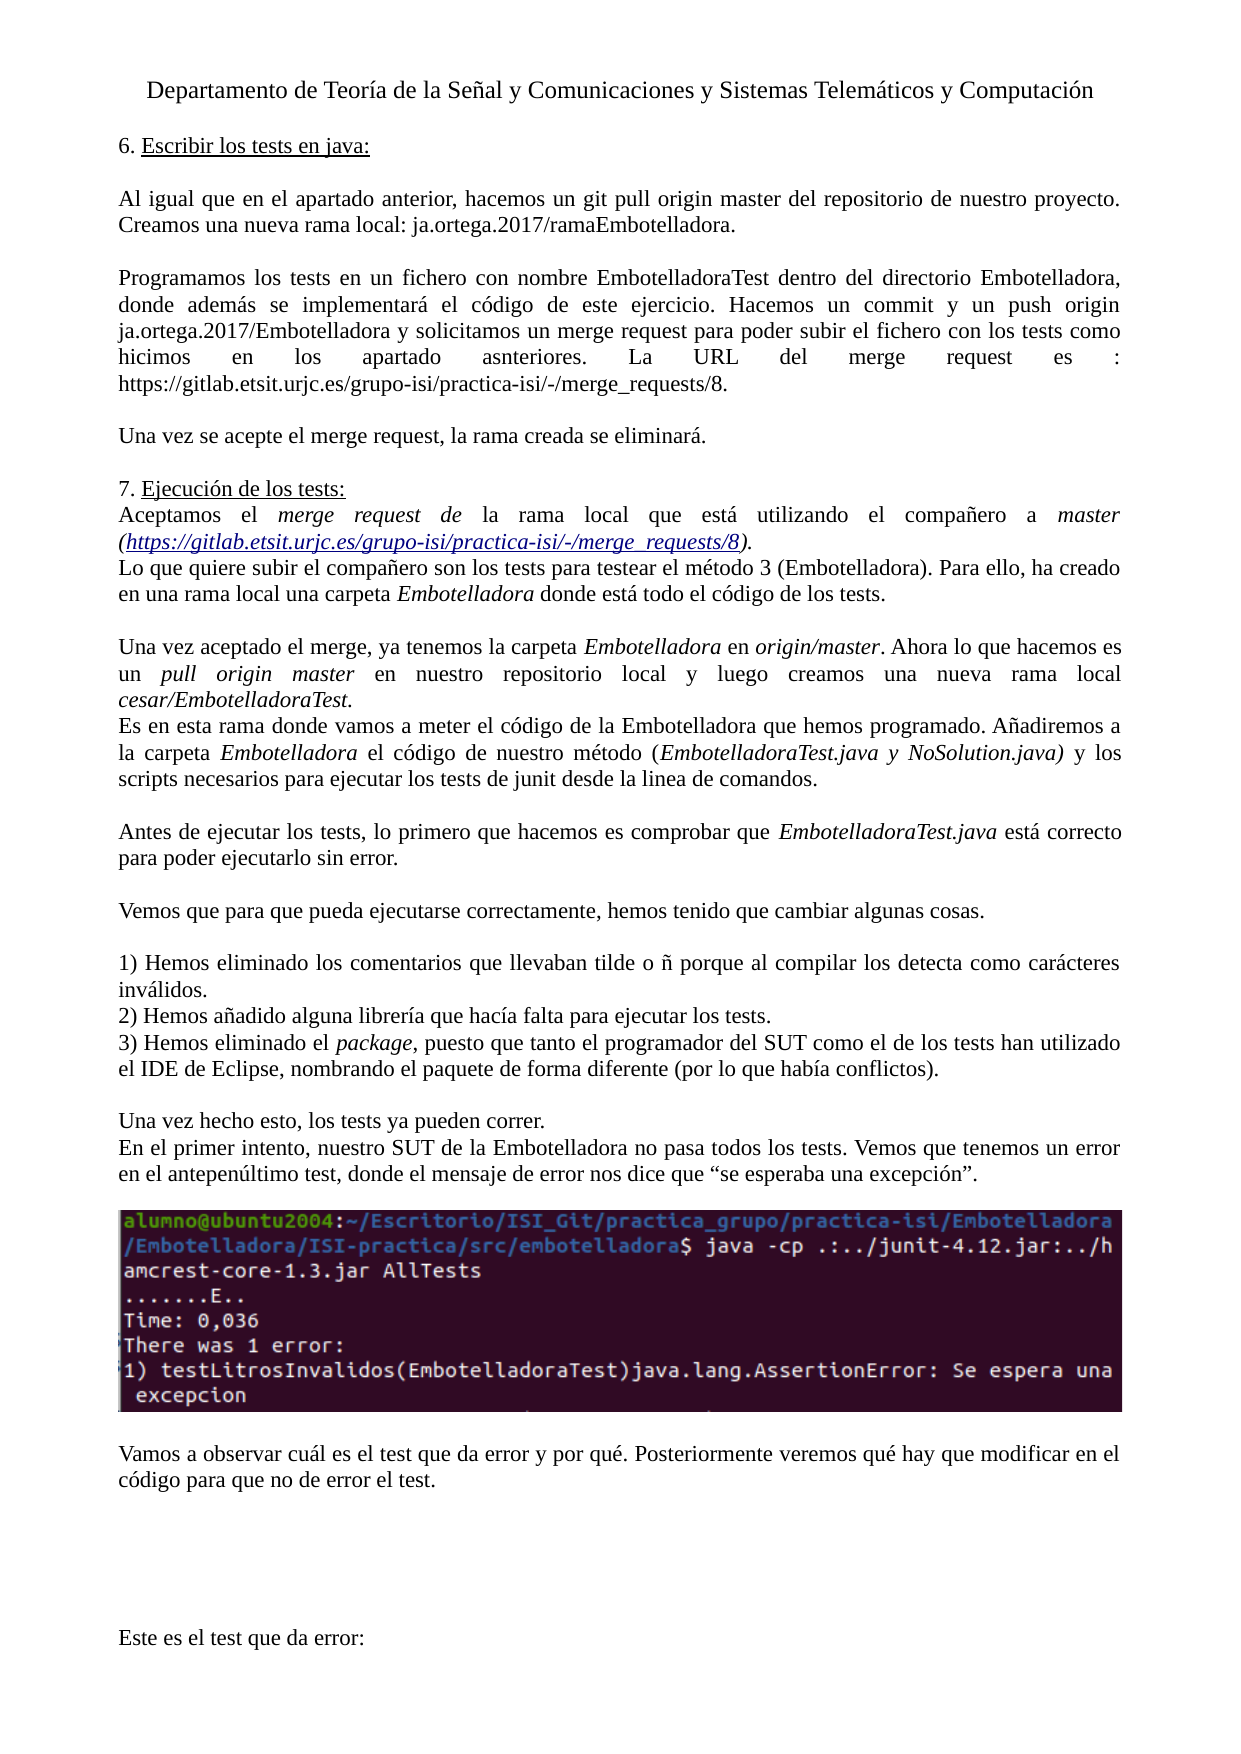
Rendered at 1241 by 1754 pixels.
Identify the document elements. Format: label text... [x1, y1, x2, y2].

text Vemos que para que pueda ejecutarse correctamente, hemos tenido que cambiar algunas cosas. [118, 897, 1122, 923]
text Aceptamos el merge request de la rama local que está utilizando el compañero a master (https://gitlab.etsit.urjc.es/grupo-isi/practica-isi/-/merge_requests/8). [118, 501, 1122, 554]
text Una vez se acepte el merge request, la rama creada se eliminará. [118, 422, 1122, 449]
text 1) Hemos eliminado los comentarios que llevaban tilde o ñ porque al compilar los detecta como carácteres inválidos. [118, 949, 1122, 1002]
text 3) Hemos eliminado el package, puesto que tanto el programador del SUT como el de los tests han utilizado el IDE de Eclipse, nombrando el paquete de forma diferente (por lo que había conflictos). [118, 1028, 1122, 1081]
text Al igual que en el apartado anterior, hacemos un git pull origin master del repositorio de nuestro proyecto. Creamos una nueva rama local: ja.ortega.2017/ramaEmbotelladora. [118, 185, 1122, 238]
text Este es el test que da error: [118, 1624, 1122, 1651]
text 2) Hemos añadido alguna librería que hacía falta para ejecutar los tests. [118, 1002, 1122, 1028]
text Es en esta rama donde vamos a meter el código de la Embotelladora que hemos programado. Añadiremos a la carpeta Embotelladora el código de nuestro método (EmbotelladoraTest.java y NoSolution.java) y los scripts necesarios para ejecutar los tests de junit desde la linea de comandos. [118, 712, 1122, 791]
text Programamos los tests en un fichero con nombre EmbotelladoraTest dentro del directorio Embotelladora, donde además se implementará el código de este ejercicio. Hacemos un commit y un push origin ja.ortega.2017/Embotelladora y solicitamos un merge request para poder subir el fichero con los tests como hicimos en los apartado asnteriores. La URL del merge request es : https://gitlab.etsit.urjc.es/grupo-isi/practica-isi/-/merge_requests/8. [118, 264, 1122, 396]
text Lo que quiere subir el compañero son los tests para testear el método 3 (Embotelladora). Para ello, ha creado en una rama local una carpeta Embotelladora donde está todo el código de los tests. [118, 554, 1122, 607]
text En el primer intento, nuestro SUT de la Embotelladora no pasa todos los tests. Vemos que tenemos un error en el antepenúltimo test, donde el mensaje de error nos dice que “se esperaba una excepción”. [118, 1134, 1122, 1187]
text 7. Ejecución de los tests: [118, 475, 1122, 501]
picture [118, 1210, 1123, 1412]
text Una vez hecho esto, los tests ya pueden correr. [118, 1108, 1122, 1134]
text Vamos a observar cuál es el test que da error y por qué. Posteriormente veremos qué hay que modificar en el código para que no de error el test. [118, 1440, 1122, 1493]
text Antes de ejecutar los tests, lo primero que hacemos es comprobar que EmbotelladoraTest.java está correcto para poder ejecutarlo sin error. [118, 818, 1122, 870]
text 6. Escribir los tests en java: [118, 132, 1122, 159]
text Una vez aceptado el merge, ya tenemos la carpeta Embotelladora en origin/master. Ahora lo que hacemos es un pull origin master en nuestro repositorio local y luego creamos una nueva rama local cesar/EmbotelladoraTest. [118, 633, 1122, 712]
